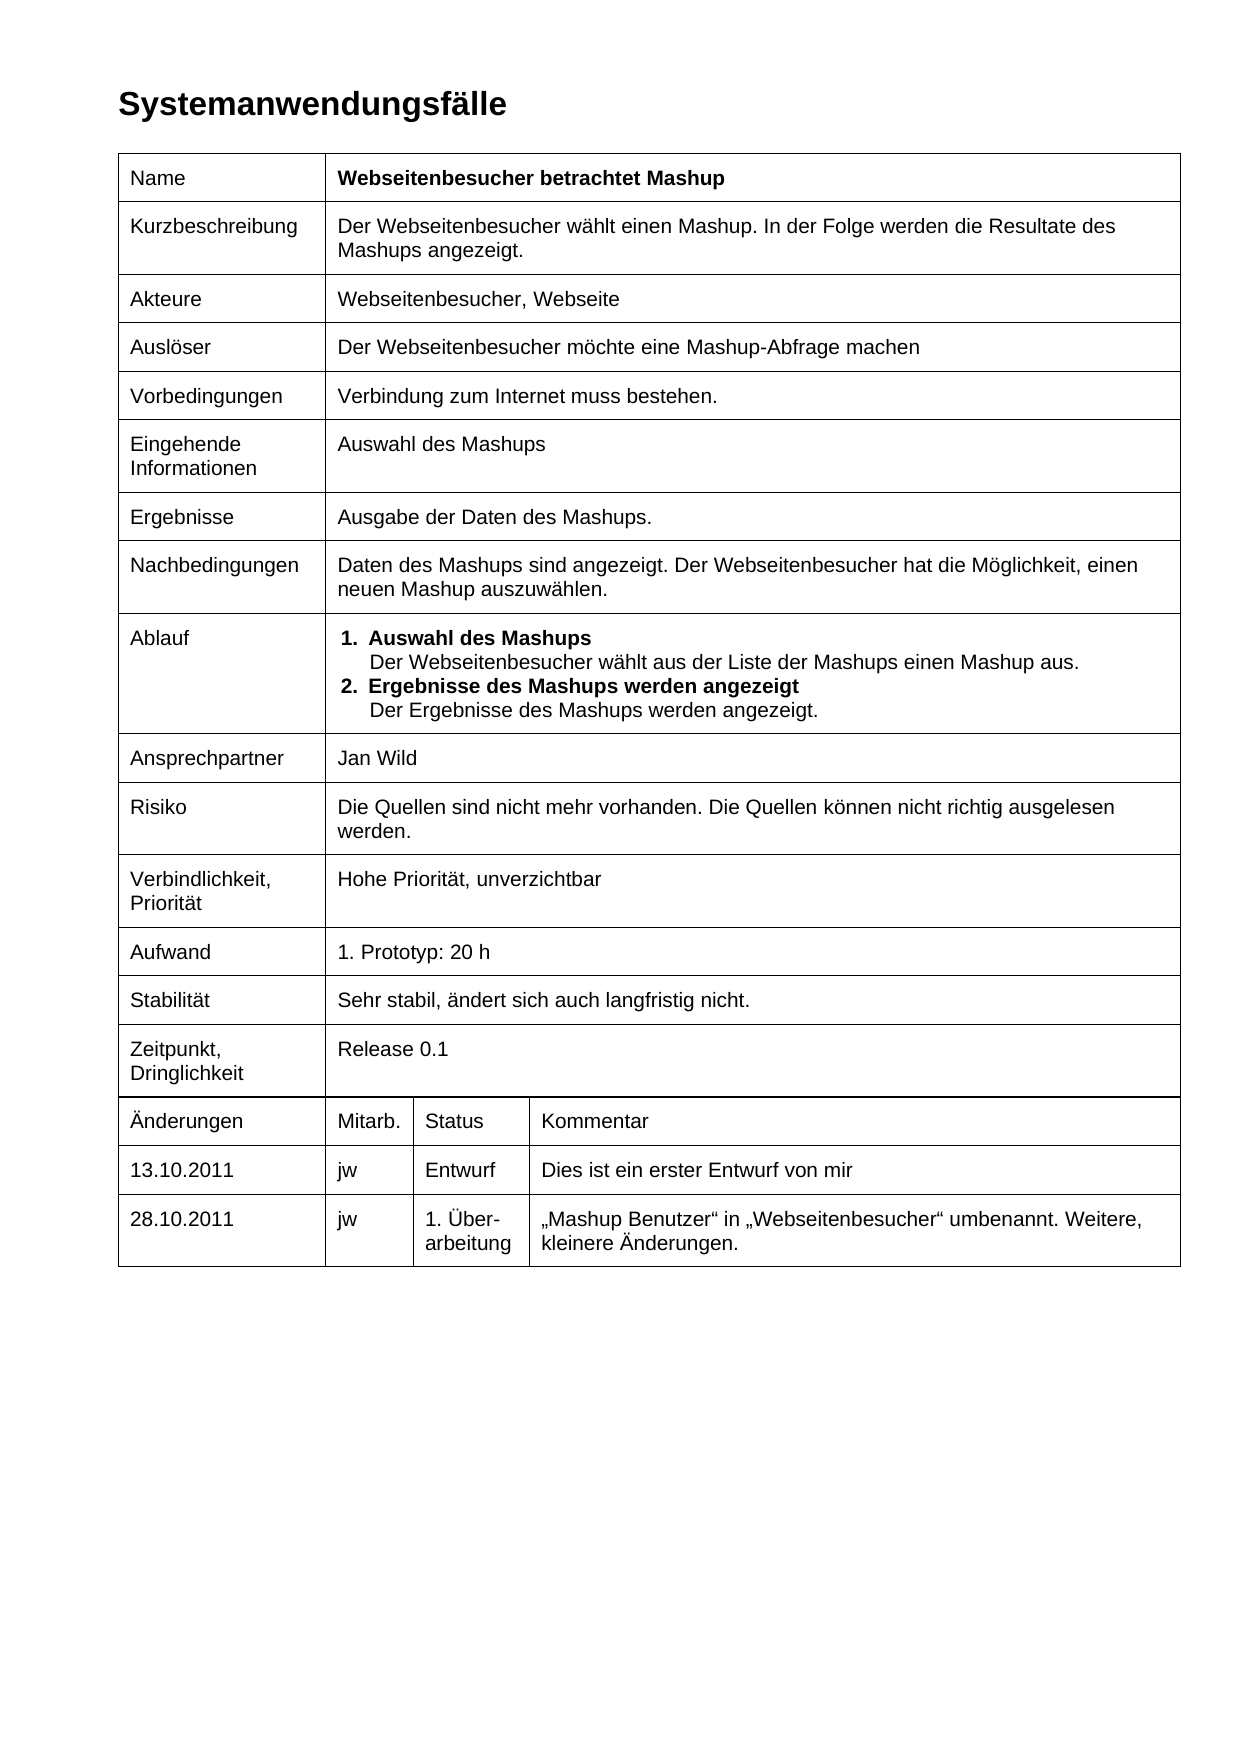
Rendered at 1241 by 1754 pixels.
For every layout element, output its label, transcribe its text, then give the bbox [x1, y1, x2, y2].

table_cell Mitarb. [326, 1098, 413, 1145]
table_cell Der Webseitenbesucher wählt einen Mashup. In der Folge werden die Resultate des Mashups angezeigt. [326, 202, 1180, 274]
table_cell 1. Über­arbeitung [414, 1195, 529, 1266]
table_cell Stabilität [119, 976, 325, 1024]
table_cell Aufwand [119, 928, 325, 975]
table_cell Risiko [119, 783, 325, 854]
table_cell Verbindlichkeit, Priorität [119, 855, 325, 927]
table_cell Status [414, 1098, 529, 1145]
table_cell 1. Auswahl des Mashups Der Webseitenbesucher wählt aus der Liste der Mashups einen Mashup aus. 2. Ergebnisse des Mashups werden angezeigt Der Ergebnisse des Mashups werden angezeigt. [326, 614, 1180, 733]
table_cell Auswahl des Mashups [326, 420, 1180, 492]
table_cell Verbindung zum Internet muss bestehen. [326, 372, 1180, 419]
table_cell jw [326, 1195, 413, 1266]
table_cell Die Quellen sind nicht mehr vorhanden. Die Quellen können nicht richtig ausgelesen werden. [326, 783, 1180, 854]
table_cell Eingehende Informationen [119, 420, 325, 492]
table_cell 28.10.2011 [119, 1195, 325, 1266]
table_cell Ablauf [119, 614, 325, 733]
table_cell Änderungen [119, 1098, 325, 1145]
table_header Webseitenbesucher betrachtet Mashup [326, 154, 1180, 201]
table_cell Release 0.1 [326, 1025, 1180, 1096]
table_cell Jan Wild [326, 734, 1180, 782]
table_cell Nachbedingungen [119, 541, 325, 613]
table_cell Der Webseitenbesucher möchte eine Mashup-Abfrage machen [326, 323, 1180, 371]
table_cell Auslöser [119, 323, 325, 371]
table_cell Ausgabe der Daten des Mashups. [326, 493, 1180, 540]
subtitle Systemanwendungsfälle [118, 84, 1181, 122]
table_cell Zeitpunkt, Dringlichkeit [119, 1025, 325, 1096]
table_header Name [119, 154, 325, 201]
table_cell Kurzbeschreibung [119, 202, 325, 274]
table_cell Sehr stabil, ändert sich auch langfristig nicht. [326, 976, 1180, 1024]
table_cell Ergebnisse [119, 493, 325, 540]
table_cell Hohe Priorität, unverzichtbar [326, 855, 1180, 927]
table_cell Ansprechpartner [119, 734, 325, 782]
table_cell Akteure [119, 275, 325, 322]
table_cell Entwurf [414, 1146, 529, 1193]
table_cell „Mashup Benutzer“ in „Webseitenbesucher“ umbenannt. Weitere, kleinere Änderungen. [530, 1195, 1180, 1266]
table_cell 13.10.2011 [119, 1146, 325, 1193]
table_cell 1. Prototyp: 20 h [326, 928, 1180, 975]
table_cell jw [326, 1146, 413, 1193]
table_cell Webseitenbesucher, Webseite [326, 275, 1180, 322]
table_cell Kommentar [530, 1098, 1180, 1145]
table_cell Vorbedingungen [119, 372, 325, 419]
table_cell Daten des Mashups sind angezeigt. Der Webseitenbesucher hat die Möglichkeit, einen neuen Mashup auszuwählen. [326, 541, 1180, 613]
table_cell Dies ist ein erster Entwurf von mir [530, 1146, 1180, 1193]
